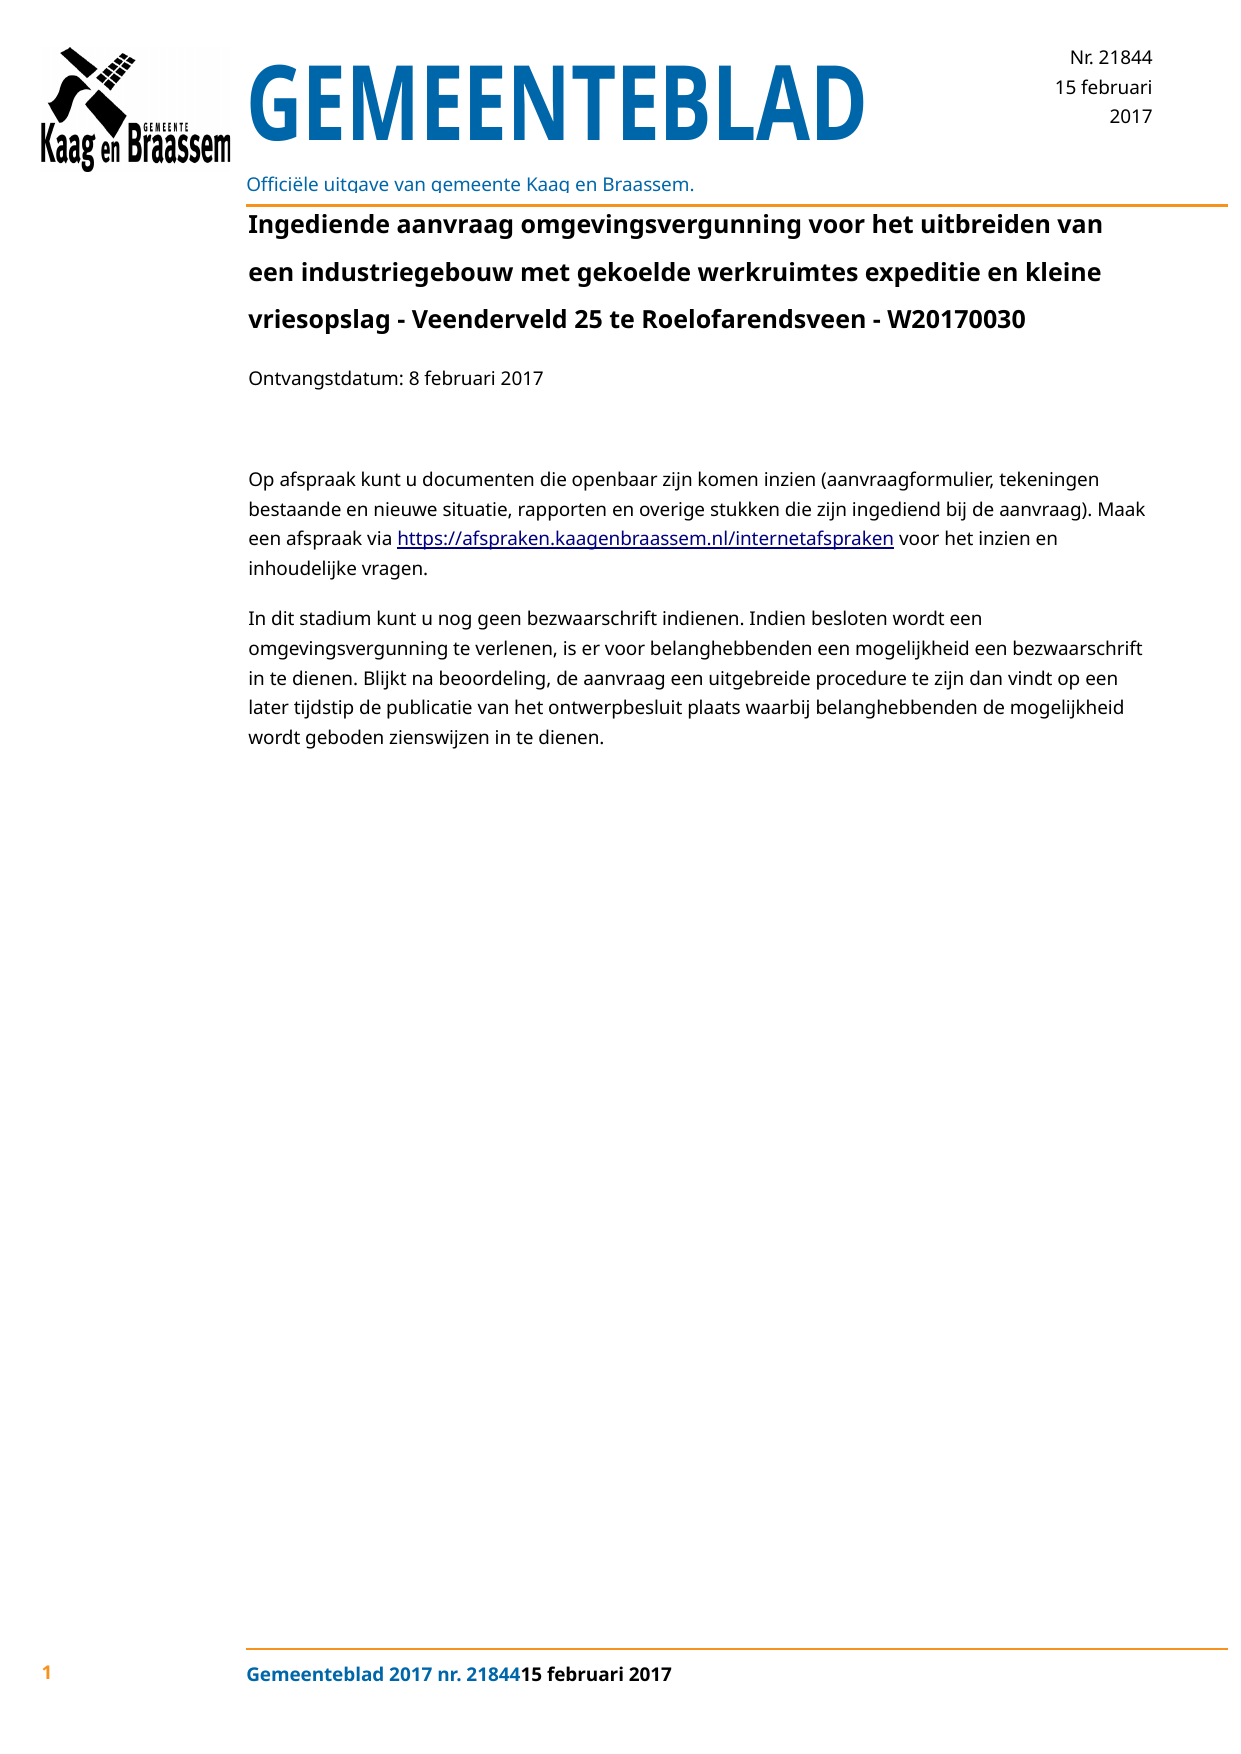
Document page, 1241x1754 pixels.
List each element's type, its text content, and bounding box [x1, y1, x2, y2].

picture [41, 47, 231, 172]
text Ingediende aanvraag omgevingsvergunning voor het uitbreiden van een industriegebouw met gekoelde werkruimtes expeditie en kleine vriesopslag - Veenderveld 25 te Roelofarendsveen - W20170030 [248, 207, 1152, 336]
text In dit stadium kunt u nog geen bezwaarschrift indienen. Indien besloten wordt een omgevingsvergunning te verlenen, is er voor belanghebbenden een mogelijkheid een bezwaarschrift in te dienen. Blijkt na beoordeling, de aanvraag een uitgebreide procedure te zijn dan vindt op een later tijdstip de publicatie van het ontwerpbesluit plaats waarbij belanghebbenden de mogelijkheid wordt geboden zienswijzen in te dienen. [248, 606, 1152, 749]
text Op afspraak kunt u documenten die openbaar zijn komen inzien (aanvraagformulier, tekeningen bestaande en nieuwe situatie, rapporten en overige stukken die zijn ingediend bij de aanvraag). Maak een afspraak via https://afspraken.kaagenbraassem.nl/internetafspraken voor het inzien en inhoudelijke vragen. [248, 466, 1152, 581]
text Ontvangstdatum: 8 februari 2017 [248, 366, 1152, 391]
